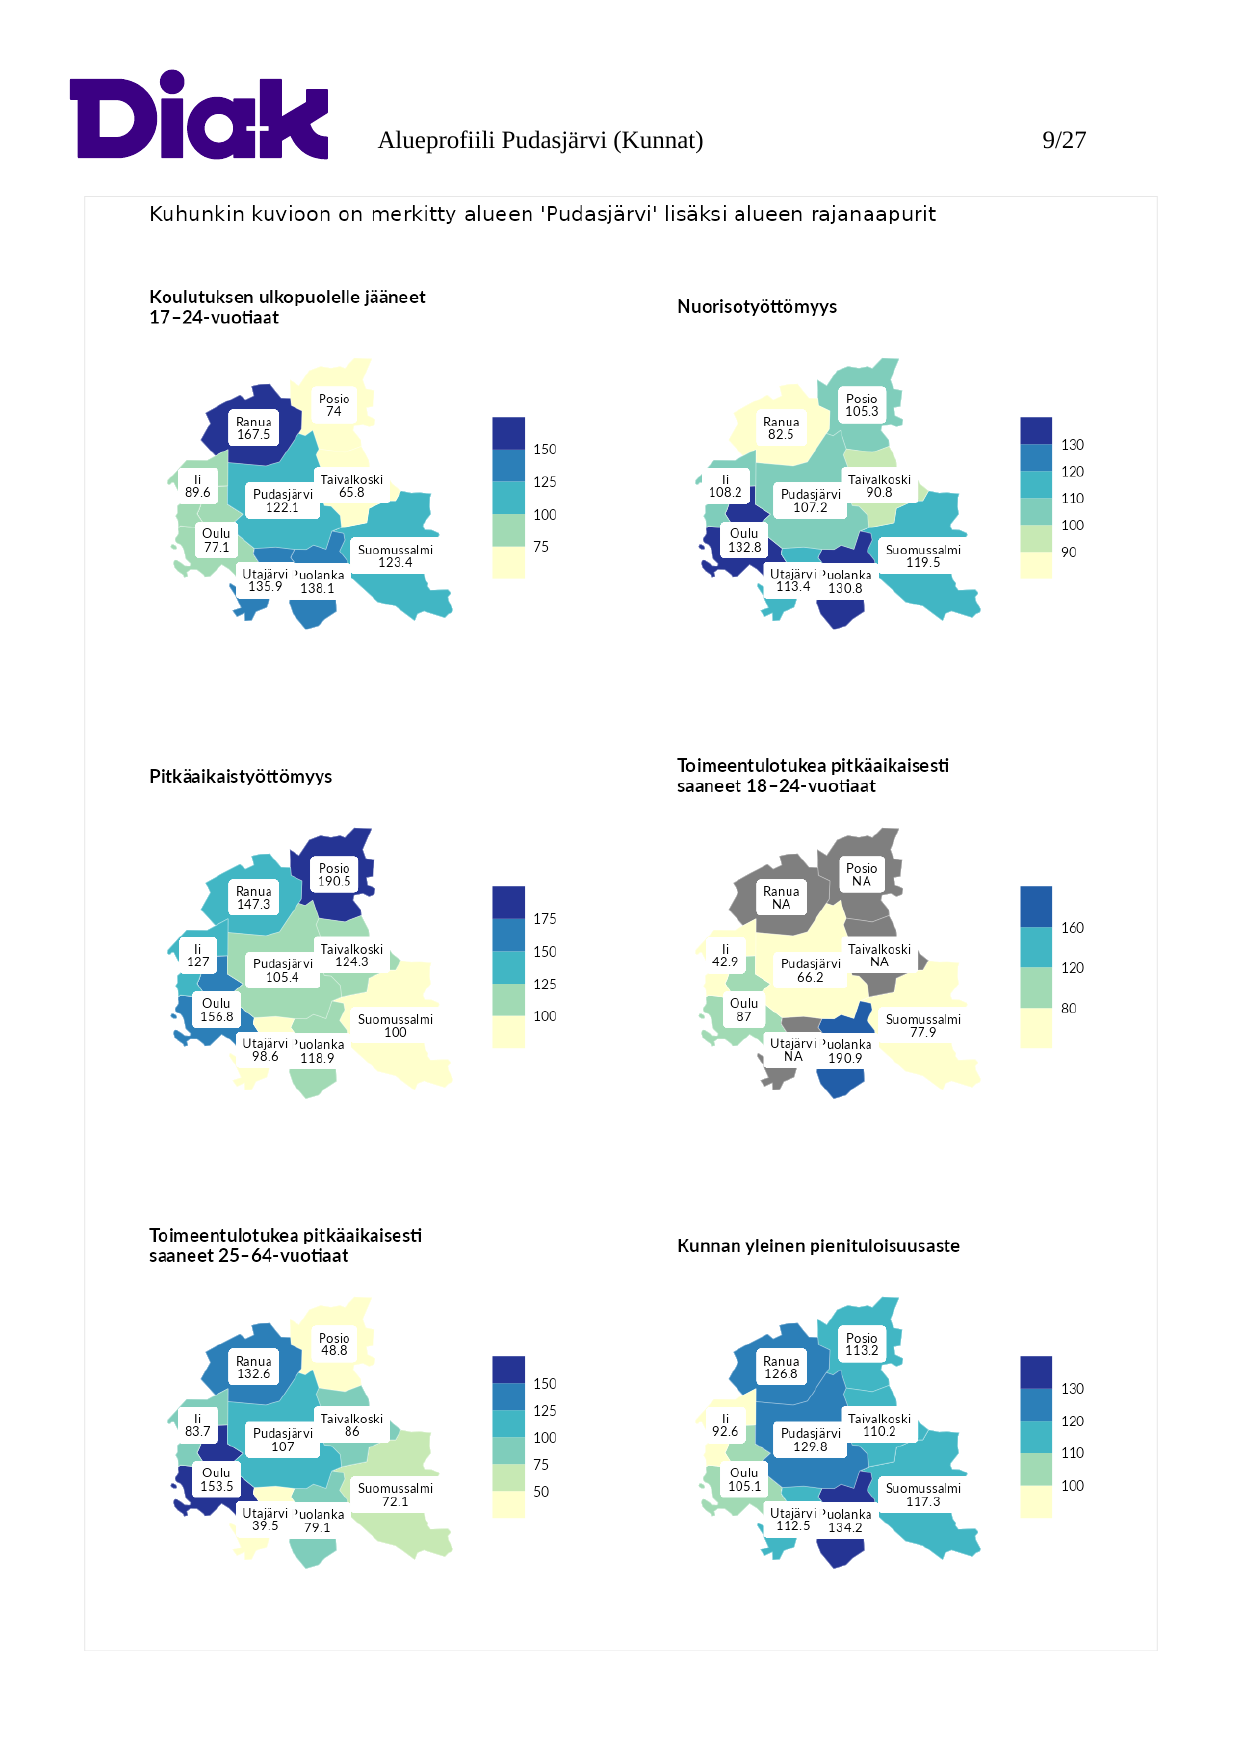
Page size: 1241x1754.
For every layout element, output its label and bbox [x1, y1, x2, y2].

picture [61, 196, 1179, 1651]
